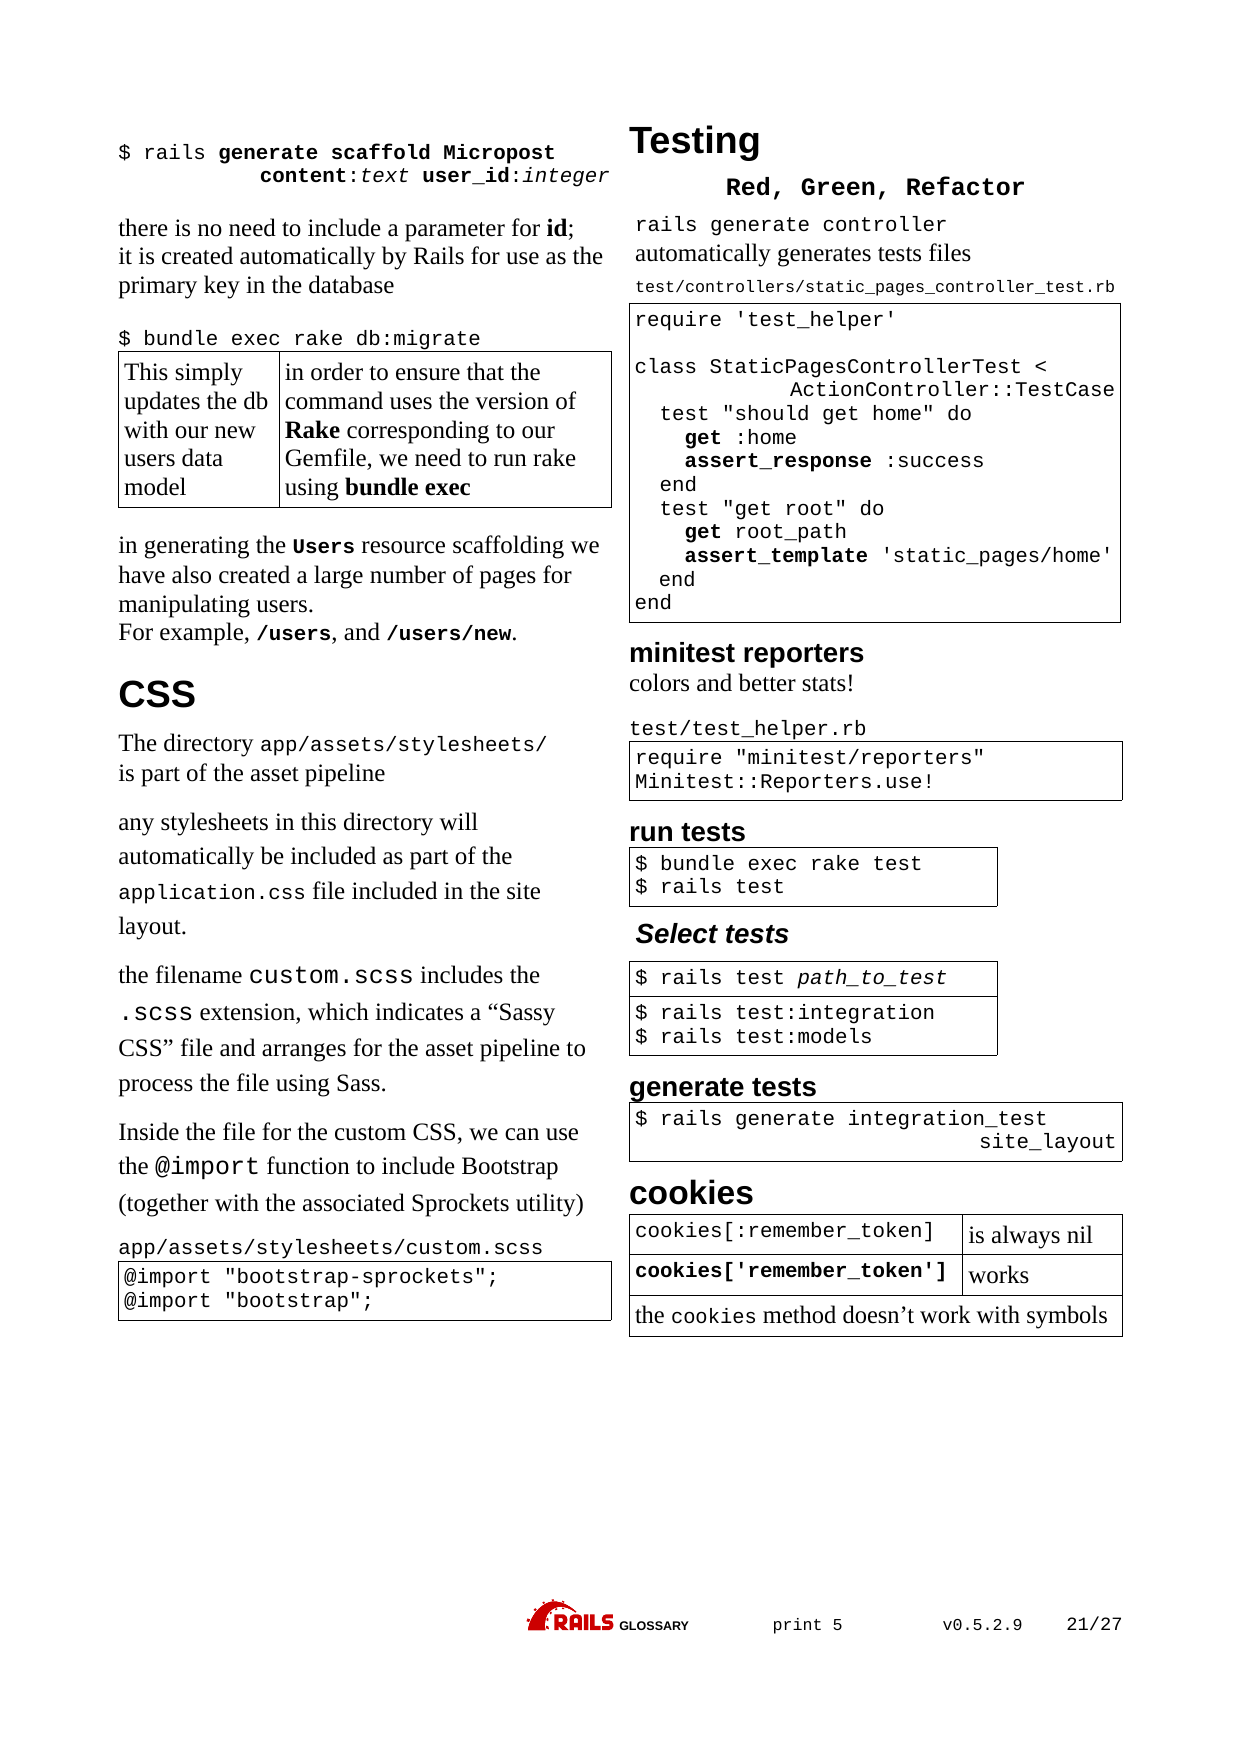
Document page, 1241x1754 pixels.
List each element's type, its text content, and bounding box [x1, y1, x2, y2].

text is part of the asset pipeline [118, 758, 611, 787]
subtitle run tests [629, 815, 1122, 847]
table_header @import "bootstrap-sprockets"; @import "bootstrap"; [119, 1262, 611, 1319]
table_cell cookies['remember_token'] [630, 1255, 962, 1295]
text it is created automatically by Rails for use as the [118, 241, 611, 270]
text app/assets/stylesheets/custom.scss [118, 1237, 611, 1261]
text primary key in the database [118, 270, 611, 299]
text colors and better stats! [629, 668, 1122, 697]
table_header require 'test_helper' class StaticPagesControllerTest < ActionController::TestCase test "should get home" do get :home assert_response :success end test "get root" do get root_path assert_template 'static_pages/home' end end [630, 304, 1120, 622]
table_cell test/controllers/static_pages_controller_test.rb [629, 273, 1122, 303]
table_cell Select tests [629, 907, 997, 961]
table_cell $ rails test path_to_test [630, 962, 997, 996]
text there is no need to include a parameter for id; [118, 213, 611, 241]
text $ rails generate scaffold Micropost [118, 142, 611, 165]
text the filename custom.scss includes the .scss extension, which indicates a “Sassy CSS” file and arranges for the asset pipeline to process the file using Sass. [118, 960, 611, 1097]
table_header rails generate controller automatically generates tests files [629, 203, 992, 272]
text Red, Green, Refactor [629, 174, 1122, 203]
subtitle Testing [629, 118, 1122, 162]
table_header $ rails generate integration_test site_layout [630, 1103, 1122, 1161]
table_header cookies[:remember_token] [630, 1215, 962, 1254]
text in generating the Users resource scaffolding we have also created a large number of pages for manipulating users. [118, 530, 611, 617]
table_cell $ rails test:integration $ rails test:models [630, 997, 997, 1055]
text Inside the file for the custom CSS, we can use the @import function to include Bootstrap (together with the associated Sprockets utility) [118, 1117, 611, 1217]
subtitle generate tests [629, 1070, 1122, 1102]
text $ bundle exec rake db:migrate [118, 328, 611, 351]
table_header This simply updates the db with our new users data model [119, 352, 279, 507]
table_header is always nil [963, 1215, 1122, 1254]
subtitle CSS [118, 672, 611, 716]
subtitle cookies [629, 1172, 1122, 1211]
text The directory app/assets/stylesheets/ [118, 728, 611, 758]
text test/test_helper.rb [629, 717, 1122, 741]
table_header [992, 203, 1122, 272]
text For example, /users, and /users/new. [118, 617, 611, 647]
table_header in order to ensure that the command uses the version of Rake corresponding to our Gemfile, we need to run rake using bundle exec [280, 352, 611, 507]
text any stylesheets in this directory will automatically be included as part of the application.css file included in the site layout. [118, 807, 611, 940]
table_cell the cookies method doesn’t work with symbols [630, 1296, 1122, 1336]
table_header require "minitest/reporters" Minitest::Reporters.use! [630, 742, 1122, 800]
subtitle minitest reporters [629, 637, 1122, 668]
table_cell works [963, 1255, 1122, 1295]
text content:text user_id:integer [118, 165, 611, 189]
table_header $ bundle exec rake test $ rails test [630, 848, 997, 906]
